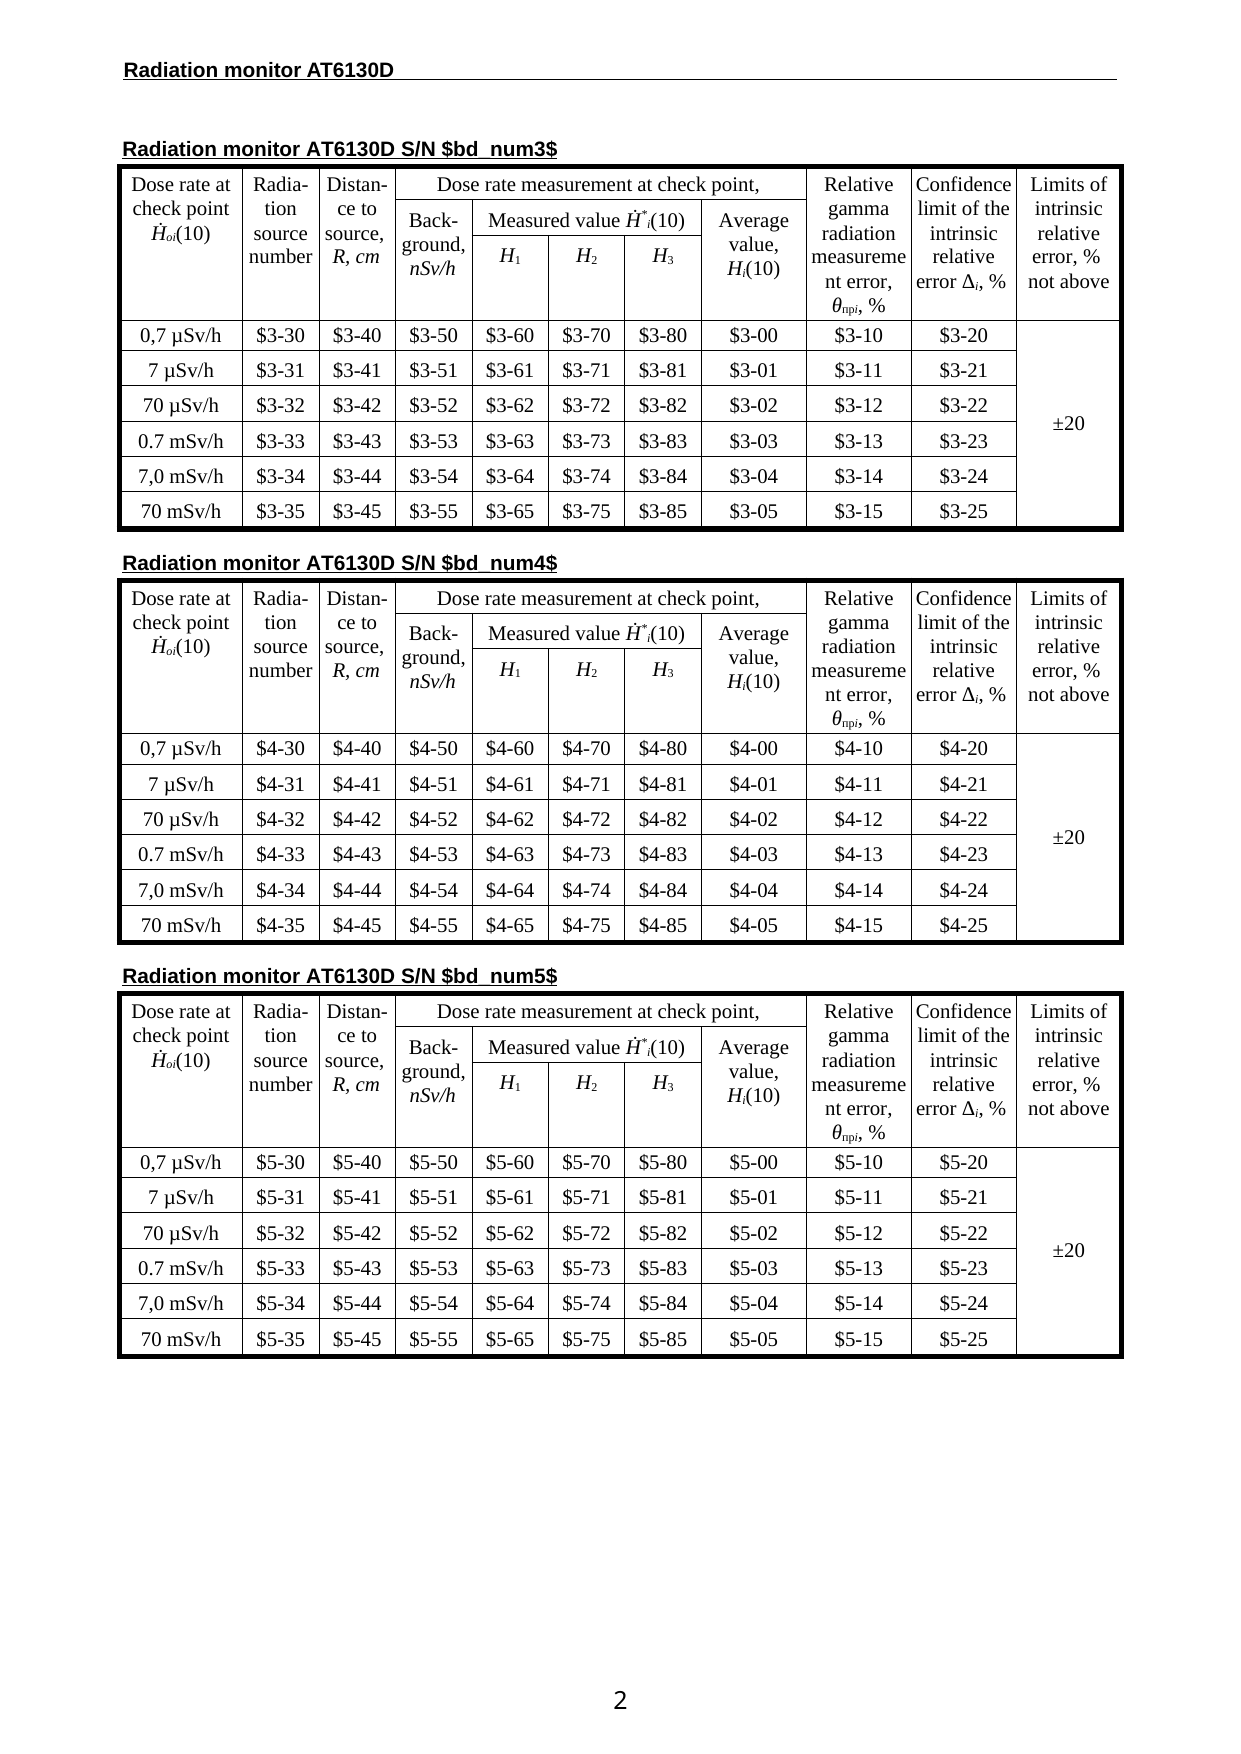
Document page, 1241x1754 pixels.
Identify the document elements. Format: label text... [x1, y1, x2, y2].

table_cell $4-10 [807, 734, 911, 763]
table_cell $4-54 [396, 870, 472, 905]
table_cell $3-70 [549, 321, 624, 350]
table_cell $5-03 [702, 1249, 806, 1283]
table_cell $3-20 [912, 321, 1016, 350]
table_cell Distan-ce to source, R, сm [320, 996, 395, 1147]
table_cell $3-80 [625, 321, 701, 350]
table_cell $4-72 [549, 800, 624, 834]
table_cell $3-54 [396, 457, 472, 491]
table_cell $3-55 [396, 492, 472, 526]
table_cell $5-65 [473, 1319, 548, 1353]
table_cell $5-44 [320, 1284, 395, 1318]
table_cell Confidence limit of the intrinsic relative error Δi, % [912, 996, 1016, 1147]
table_cell Relative gamma radiation measurement error, θпрi, % [807, 583, 911, 733]
table_cell ±20 [1017, 321, 1119, 526]
table_cell $3-44 [320, 457, 395, 491]
table_cell $3-03 [702, 422, 806, 456]
table_cell $4-71 [549, 765, 624, 799]
table_cell $3-00 [702, 321, 806, 350]
table_header Radiation monitor AT6130D S/N $bd_num3$ [119, 118, 1121, 164]
table_cell $5-14 [807, 1284, 911, 1318]
table_cell $3-30 [243, 321, 319, 350]
table_cell $4-85 [625, 906, 701, 940]
table_cell $3-81 [625, 351, 701, 385]
table_cell $4-45 [320, 906, 395, 940]
table_cell $3-04 [702, 457, 806, 491]
table_cell $4-42 [320, 800, 395, 834]
table_cell $4-11 [807, 765, 911, 799]
table_cell 0,7 µSv/h [122, 321, 242, 350]
table_cell $4-02 [702, 800, 806, 834]
table_cell $5-71 [549, 1178, 624, 1212]
table_cell $3-01 [702, 351, 806, 385]
table_cell $3-32 [243, 386, 319, 421]
table_cell $4-40 [320, 734, 395, 763]
table_cell $3-15 [807, 492, 911, 526]
table_cell 0.7 mSv/h [122, 1249, 242, 1283]
table_cell $3-50 [396, 321, 472, 350]
table_cell Average value, Hi(10) [702, 614, 806, 733]
table_cell Limits of intrinsic relative error, % not above [1017, 583, 1119, 733]
table_cell $4-73 [549, 835, 624, 869]
table_cell 70 µSv/h [122, 1213, 242, 1248]
table_cell $4-41 [320, 765, 395, 799]
table_cell $5-30 [243, 1148, 319, 1177]
table_cell $4-43 [320, 835, 395, 869]
table_cell Back-ground, nSv/h [396, 200, 472, 320]
table_cell Average value, Hi(10) [702, 200, 806, 320]
table_cell $4-53 [396, 835, 472, 869]
table_cell $3-60 [473, 321, 548, 350]
table_cell Radia-tion source number [243, 169, 319, 320]
table_cell $5-11 [807, 1178, 911, 1212]
table_cell $4-74 [549, 870, 624, 905]
table_cell $3-74 [549, 457, 624, 491]
table_cell $5-70 [549, 1148, 624, 1177]
table_cell $3-35 [243, 492, 319, 526]
table_cell 7,0 mSv/h [122, 870, 242, 905]
table_cell 0.7 mSv/h [122, 422, 242, 456]
table_cell $3-51 [396, 351, 472, 385]
table_cell $5-72 [549, 1213, 624, 1248]
table_cell $4-33 [243, 835, 319, 869]
table_cell $4-32 [243, 800, 319, 834]
table_cell $4-75 [549, 906, 624, 940]
table_cell $5-35 [243, 1319, 319, 1353]
table_cell Measured value Ḣ*i(10) [473, 614, 701, 648]
table_cell $4-81 [625, 765, 701, 799]
table_cell $5-10 [807, 1148, 911, 1177]
table_cell Dose rate measurement at check point, [396, 169, 806, 199]
table_cell $3-83 [625, 422, 701, 456]
table_cell $5-55 [396, 1319, 472, 1353]
table_cell Relative gamma radiation measurement error, θпрi, % [807, 996, 911, 1147]
table_cell H2 [549, 649, 624, 733]
table_cell H1 [473, 1063, 548, 1147]
table_cell $4-35 [243, 906, 319, 940]
table_cell 0,7 µSv/h [122, 734, 242, 763]
table_cell $3-23 [912, 422, 1016, 456]
table_cell H2 [549, 1063, 624, 1147]
table_header Radiation monitor AT6130D S/N $bd_num5$ [119, 945, 1121, 991]
table_cell $5-32 [243, 1213, 319, 1248]
table_cell $5-00 [702, 1148, 806, 1177]
table_cell $3-43 [320, 422, 395, 456]
table_cell Measured value Ḣ*i(10) [473, 1027, 701, 1062]
table_cell $4-14 [807, 870, 911, 905]
table_cell $3-63 [473, 422, 548, 456]
table_cell $4-83 [625, 835, 701, 869]
table_cell $3-31 [243, 351, 319, 385]
table_cell $4-52 [396, 800, 472, 834]
table_cell $5-15 [807, 1319, 911, 1353]
table_cell $5-50 [396, 1148, 472, 1177]
table_cell $5-33 [243, 1249, 319, 1283]
table_cell $5-80 [625, 1148, 701, 1177]
table_cell $3-22 [912, 386, 1016, 421]
table_cell 70 mSv/h [122, 1319, 242, 1353]
table_cell $4-63 [473, 835, 548, 869]
table_cell $5-75 [549, 1319, 624, 1353]
table_cell $3-24 [912, 457, 1016, 491]
table_cell Radia-tion source number [243, 583, 319, 733]
table_cell $4-50 [396, 734, 472, 763]
table_cell $3-40 [320, 321, 395, 350]
table_cell $4-21 [912, 765, 1016, 799]
table_cell $5-24 [912, 1284, 1016, 1318]
table_cell $3-21 [912, 351, 1016, 385]
table_cell H3 [625, 236, 701, 320]
table_cell $5-61 [473, 1178, 548, 1212]
table_cell $4-01 [702, 765, 806, 799]
table_cell $3-05 [702, 492, 806, 526]
table_header Radiation monitor AT6130D S/N $bd_num4$ [119, 532, 1121, 578]
table_cell $5-83 [625, 1249, 701, 1283]
table_cell $3-10 [807, 321, 911, 350]
table_cell $5-22 [912, 1213, 1016, 1248]
table_cell Distan-ce to source, R, сm [320, 583, 395, 733]
table_cell $3-85 [625, 492, 701, 526]
table_cell $5-81 [625, 1178, 701, 1212]
table_cell $5-01 [702, 1178, 806, 1212]
table_cell $5-40 [320, 1148, 395, 1177]
table_cell $3-13 [807, 422, 911, 456]
table_cell $5-53 [396, 1249, 472, 1283]
table_cell 70 µSv/h [122, 800, 242, 834]
table_cell $3-82 [625, 386, 701, 421]
table_cell $3-53 [396, 422, 472, 456]
table_cell H1 [473, 236, 548, 320]
table_cell $5-02 [702, 1213, 806, 1248]
table_cell $5-85 [625, 1319, 701, 1353]
table_cell $4-34 [243, 870, 319, 905]
table_cell $3-75 [549, 492, 624, 526]
table_cell $4-70 [549, 734, 624, 763]
table_cell $4-30 [243, 734, 319, 763]
table_cell ±20 [1017, 1148, 1119, 1353]
table_cell $4-61 [473, 765, 548, 799]
table_cell Confidence limit of the intrinsic relative error Δi, % [912, 583, 1016, 733]
table_cell $5-13 [807, 1249, 911, 1283]
table_cell 70 mSv/h [122, 906, 242, 940]
table_cell $3-14 [807, 457, 911, 491]
table_cell H1 [473, 649, 548, 733]
table_cell $5-42 [320, 1213, 395, 1248]
table_cell $4-65 [473, 906, 548, 940]
table_cell $3-72 [549, 386, 624, 421]
table_cell $5-41 [320, 1178, 395, 1212]
table_cell $3-61 [473, 351, 548, 385]
table_cell H3 [625, 649, 701, 733]
table_cell $3-73 [549, 422, 624, 456]
table_cell $4-31 [243, 765, 319, 799]
table_cell Dose rate measurement at check point, [396, 996, 806, 1026]
table_cell $5-45 [320, 1319, 395, 1353]
table_cell Confidence limit of the intrinsic relative error Δi, % [912, 169, 1016, 320]
table_cell ±20 [1017, 734, 1119, 940]
table_cell $3-62 [473, 386, 548, 421]
table_cell $5-84 [625, 1284, 701, 1318]
table_cell $3-84 [625, 457, 701, 491]
table_cell $5-43 [320, 1249, 395, 1283]
table_cell Limits of intrinsic relative error, % not above [1017, 996, 1119, 1147]
table_cell $5-51 [396, 1178, 472, 1212]
table_cell $3-11 [807, 351, 911, 385]
table_cell $3-33 [243, 422, 319, 456]
table_cell Radia-tion source number [243, 996, 319, 1147]
table_cell $4-03 [702, 835, 806, 869]
table_cell Dose rate measurement at check point, [396, 583, 806, 613]
table_cell H3 [625, 1063, 701, 1147]
table_cell $4-44 [320, 870, 395, 905]
table_cell $4-22 [912, 800, 1016, 834]
table_cell 7 µSv/h [122, 1178, 242, 1212]
table_cell 70 mSv/h [122, 492, 242, 526]
table_cell Limits of intrinsic relative error, % not above [1017, 169, 1119, 320]
table_cell 7 µSv/h [122, 765, 242, 799]
table_cell $5-25 [912, 1319, 1016, 1353]
table_cell $5-05 [702, 1319, 806, 1353]
table_cell 0.7 mSv/h [122, 835, 242, 869]
table_cell $5-12 [807, 1213, 911, 1248]
table_cell $4-04 [702, 870, 806, 905]
table_cell $4-55 [396, 906, 472, 940]
table_cell $4-20 [912, 734, 1016, 763]
table_cell $3-34 [243, 457, 319, 491]
table_cell $3-52 [396, 386, 472, 421]
table_cell Dose rate at check point Ḣoi(10) [122, 583, 242, 733]
table_cell 7,0 mSv/h [122, 1284, 242, 1318]
table_cell 0,7 µSv/h [122, 1148, 242, 1177]
table_cell $4-64 [473, 870, 548, 905]
table_cell 7,0 mSv/h [122, 457, 242, 491]
table_cell Back-ground, nSv/h [396, 1027, 472, 1147]
table_cell $5-74 [549, 1284, 624, 1318]
table_cell $5-04 [702, 1284, 806, 1318]
table_cell $3-42 [320, 386, 395, 421]
table_cell $4-80 [625, 734, 701, 763]
table_cell $5-20 [912, 1148, 1016, 1177]
table_cell $5-73 [549, 1249, 624, 1283]
table_cell $3-12 [807, 386, 911, 421]
table_cell Average value, Hi(10) [702, 1027, 806, 1147]
table_cell $5-23 [912, 1249, 1016, 1283]
table_cell $4-60 [473, 734, 548, 763]
table_cell Back-ground, nSv/h [396, 614, 472, 733]
table_cell $4-51 [396, 765, 472, 799]
table_cell 70 µSv/h [122, 386, 242, 421]
table_cell $5-63 [473, 1249, 548, 1283]
table_cell $5-34 [243, 1284, 319, 1318]
table_cell Distan-ce to source, R, сm [320, 169, 395, 320]
table_cell $4-12 [807, 800, 911, 834]
table_cell $5-64 [473, 1284, 548, 1318]
table_cell $4-84 [625, 870, 701, 905]
table_cell 7 µSv/h [122, 351, 242, 385]
table_cell $5-82 [625, 1213, 701, 1248]
table_cell Relative gamma radiation measurement error, θпрi, % [807, 169, 911, 320]
table_cell $4-82 [625, 800, 701, 834]
table_cell $4-62 [473, 800, 548, 834]
table_cell $5-31 [243, 1178, 319, 1212]
table_cell $4-25 [912, 906, 1016, 940]
table_cell $3-25 [912, 492, 1016, 526]
table_cell $4-23 [912, 835, 1016, 869]
table_cell $3-45 [320, 492, 395, 526]
table_cell $4-13 [807, 835, 911, 869]
table_cell Dose rate at check point Ḣoi(10) [122, 169, 242, 320]
table_cell $3-64 [473, 457, 548, 491]
table_cell $3-41 [320, 351, 395, 385]
table_cell H2 [549, 236, 624, 320]
table_cell $4-24 [912, 870, 1016, 905]
table_cell Dose rate at check point Ḣoi(10) [122, 996, 242, 1147]
table_cell $5-62 [473, 1213, 548, 1248]
table_cell $5-54 [396, 1284, 472, 1318]
table_cell $4-15 [807, 906, 911, 940]
table_cell $4-00 [702, 734, 806, 763]
table_cell $4-05 [702, 906, 806, 940]
table_cell $3-02 [702, 386, 806, 421]
table_cell $5-60 [473, 1148, 548, 1177]
table_cell $3-71 [549, 351, 624, 385]
table_cell $5-52 [396, 1213, 472, 1248]
table_cell Measured value Ḣ*i(10) [473, 200, 701, 235]
table_cell $3-65 [473, 492, 548, 526]
table_cell $5-21 [912, 1178, 1016, 1212]
